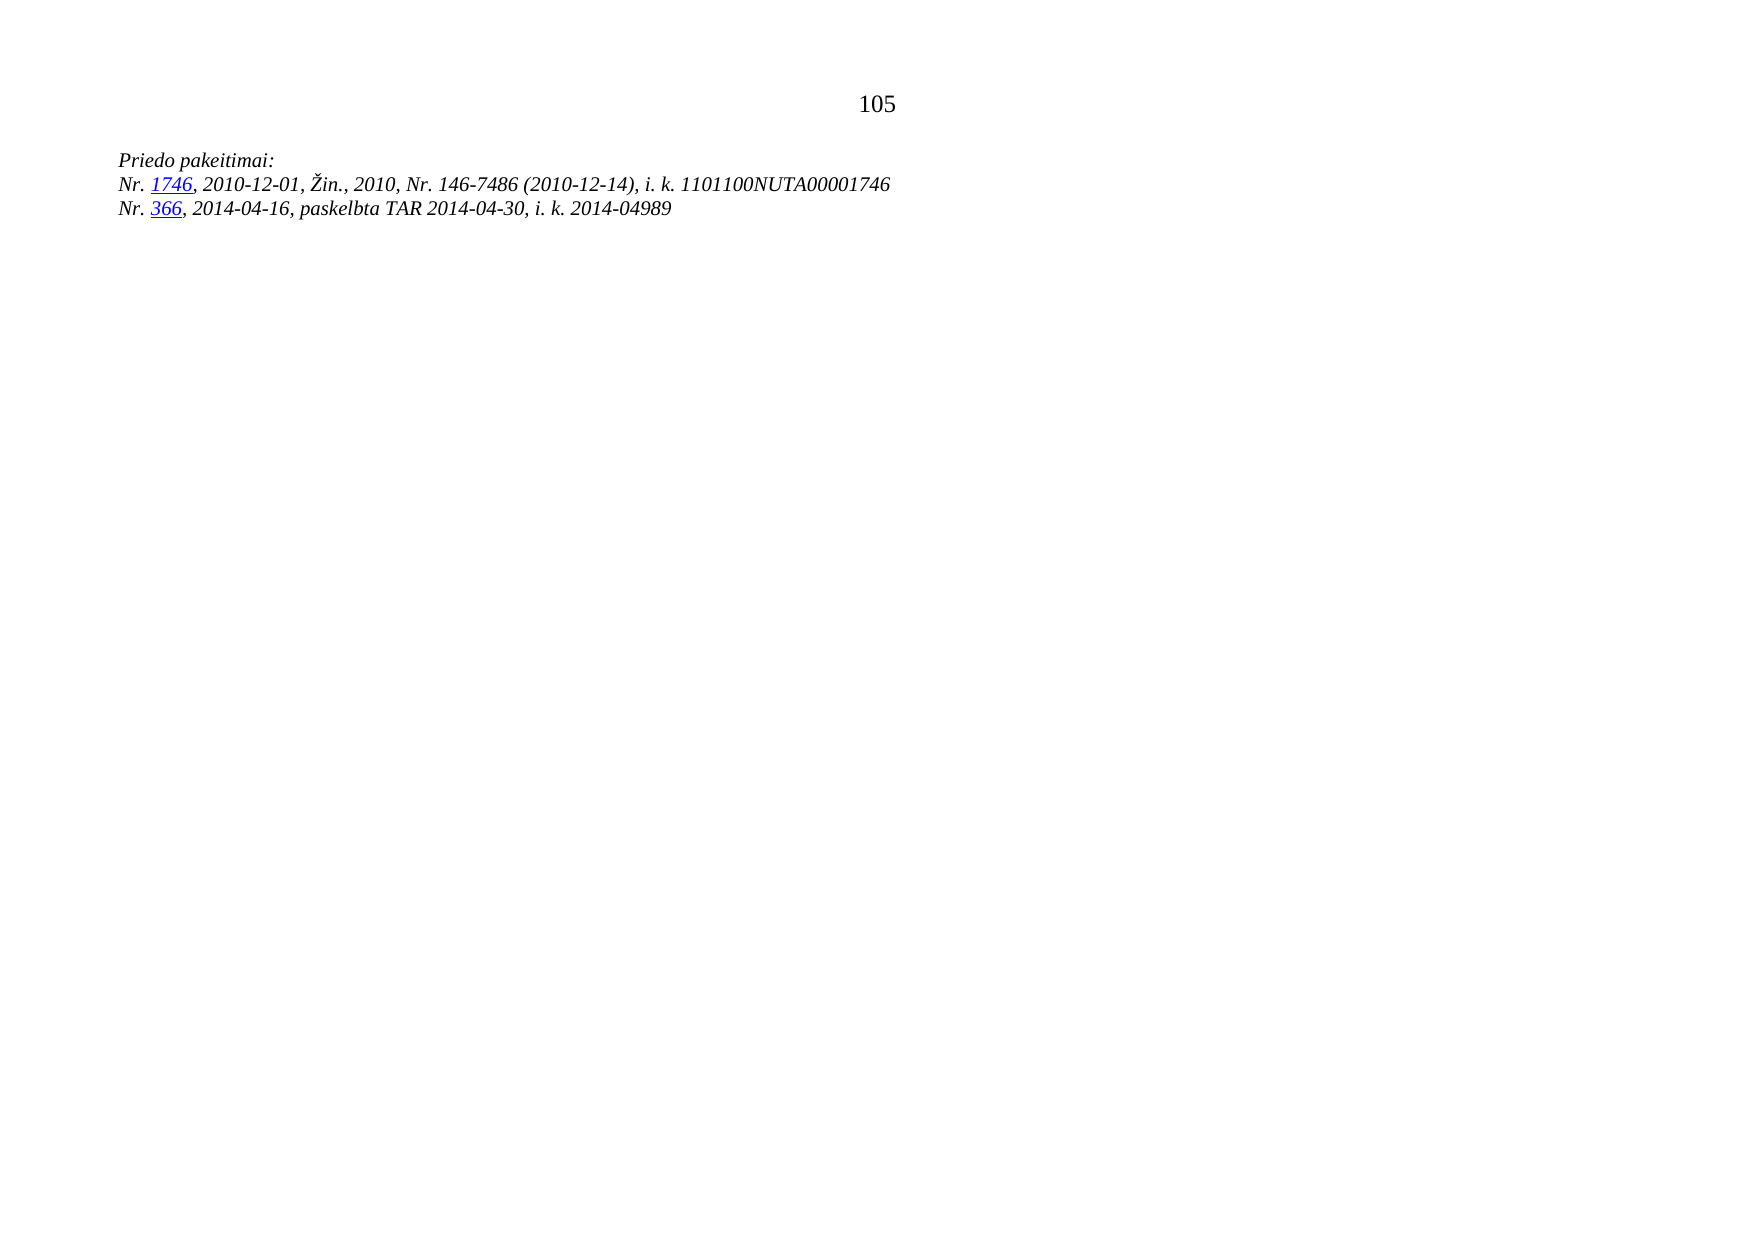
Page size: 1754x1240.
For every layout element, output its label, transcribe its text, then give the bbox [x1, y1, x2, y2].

text Nr. 366, 2014-04-16, paskelbta TAR 2014-04-30, i. k. 2014-04989 [118, 196, 1636, 220]
text Nr. 1746, 2010-12-01, Žin., 2010, Nr. 146-7486 (2010-12-14), i. k. 1101100NUTA00001746 [118, 172, 1636, 196]
text Priedo pakeitimai: [118, 148, 1636, 172]
